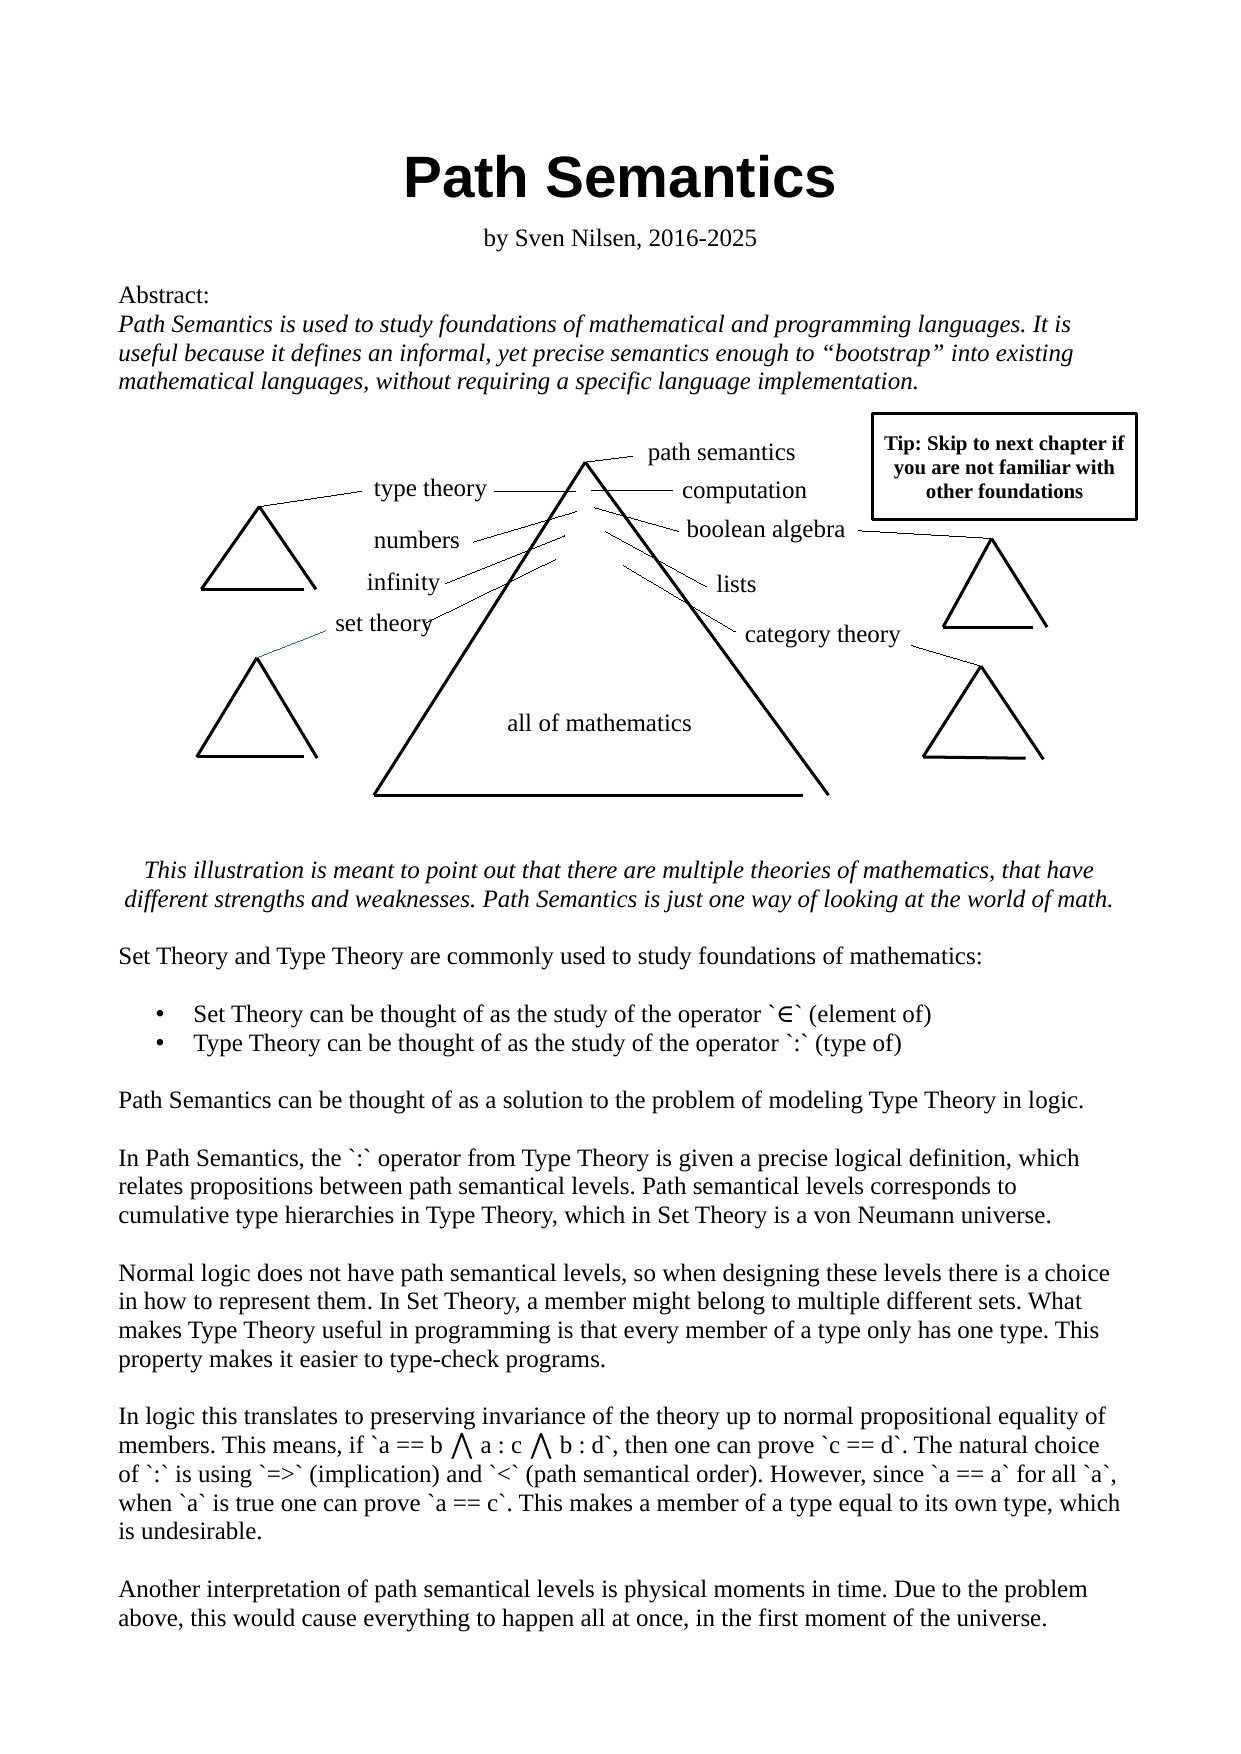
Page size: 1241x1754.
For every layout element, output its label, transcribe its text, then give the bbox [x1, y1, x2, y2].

text In Path Semantics, the `:` operator from Type Theory is given a precise logical definition, which relates propositions between path semantical levels. Path semantical levels corresponds to cumulative type hierarchies in Type Theory, which in Set Theory is a von Neumann universe. [118, 1143, 1122, 1229]
list Type Theory can be thought of as the study of the operator `:` (type of) [156, 1028, 1122, 1056]
text by Sven Nilsen, 2016-2025 [118, 223, 1122, 251]
text Another interpretation of path semantical levels is physical moments in time. Due to the problem above, this would cause everything to happen all at once, in the first moment of the universe. [118, 1574, 1122, 1631]
text Path Semantics can be thought of as a solution to the problem of modeling Type Theory in logic. [118, 1085, 1122, 1114]
text Path Semantics is used to study foundations of mathematical and programming languages. It is useful because it defines an informal, yet precise semantics enough to “bootstrap” into existing mathematical languages, without requiring a specific language implementation. [118, 309, 1122, 395]
text Set Theory and Type Theory are commonly used to study foundations of mathematics: [118, 941, 1122, 970]
list Set Theory can be thought of as the study of the operator `∈` (element of) [156, 999, 1122, 1028]
text Abstract: [118, 280, 1122, 309]
text Normal logic does not have path semantical levels, so when designing these levels there is a choice in how to represent them. In Set Theory, a member might belong to multiple different sets. What makes Type Theory useful in programming is that every member of a type only has one type. This property makes it easier to type-check programs. In logic this translates to preserving invariance of the theory up to normal propositional equality of members. This means, if `a == b ⋀ a : c ⋀ b : d`, then one can prove `c == d`. The natural choice of `:` is using `=>` (implication) and `<` (path semantical order). However, since `a == a` for all `a`, when `a` is true one can prove `a == c`. This makes a member of a type equal to its own type, which is undesirable. [118, 1258, 1122, 1545]
title Path Semantics [118, 143, 1122, 210]
text This illustration is meant to point out that there are multiple theories of mathematics, that have different strengths and weaknesses. Path Semantics is just one way of looking at the world of math. [118, 855, 1122, 913]
